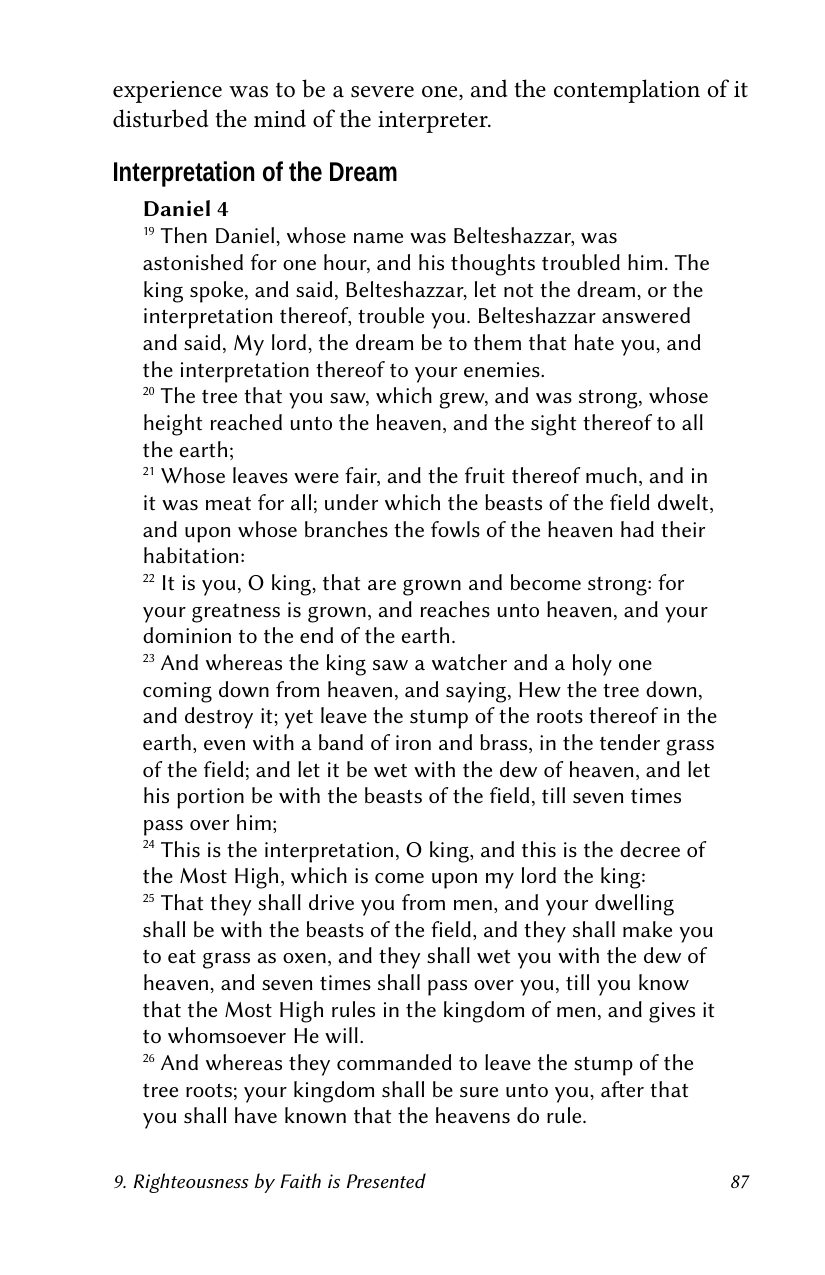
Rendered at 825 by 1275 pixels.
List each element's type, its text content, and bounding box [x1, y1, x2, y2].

text 26 And whereas they commanded to leave the stump of the tree roots; your kingdom shall be sure unto you, after that you shall have known that the heavens do rule. [142, 1050, 720, 1129]
text 25 That they shall drive you from men, and your dwelling shall be with the beasts of the field, and they shall make you to eat grass as oxen, and they shall wet you with the dew of heaven, and seven times shall pass over you, till you know that the Most High rules in the kingdom of men, and gives it to whomsoever He will. [142, 890, 720, 1049]
text 24 This is the interpretation, O king, and this is the decree of the Most High, which is come upon my lord the king: [142, 837, 720, 889]
text 21 Whose leaves were fair, and the fruit thereof much, and in it was meat for all; under which the beasts of the field dwelt, and upon whose branches the fowls of the heaven had their habitation: [142, 463, 720, 569]
text 22 It is you, O king, that are grown and become strong: for your greatness is grown, and reaches unto heaven, and your dominion to the end of the earth. [142, 570, 720, 649]
text 20 The tree that you saw, which grew, and was strong, whose height reached unto the heaven, and the sight thereof to all the earth; [142, 383, 720, 463]
subtitle Interpretation of the Dream [112, 156, 750, 187]
text experience was to be a severe one, and the contemplation of it disturbed the mind of the interpreter. [112, 75, 750, 133]
text 23 And whereas the king saw a watcher and a holy one coming down from heaven, and saying, Hew the tree down, and destroy it; yet leave the stump of the roots thereof in the earth, even with a band of iron and brass, in the tender grass of the field; and let it be wet with the dew of heaven, and let his portion be with the beasts of the field, till seven times pass over him; [142, 650, 720, 836]
text Daniel 4 [142, 196, 750, 222]
text 19 Then Daniel, whose name was Belteshazzar, was astonished for one hour, and his thoughts troubled him. The king spoke, and said, Belteshazzar, let not the dream, or the interpretation thereof, trouble you. Belteshazzar answered and said, My lord, the dream be to them that hate you, and the interpretation thereof to your enemies. [142, 223, 720, 383]
